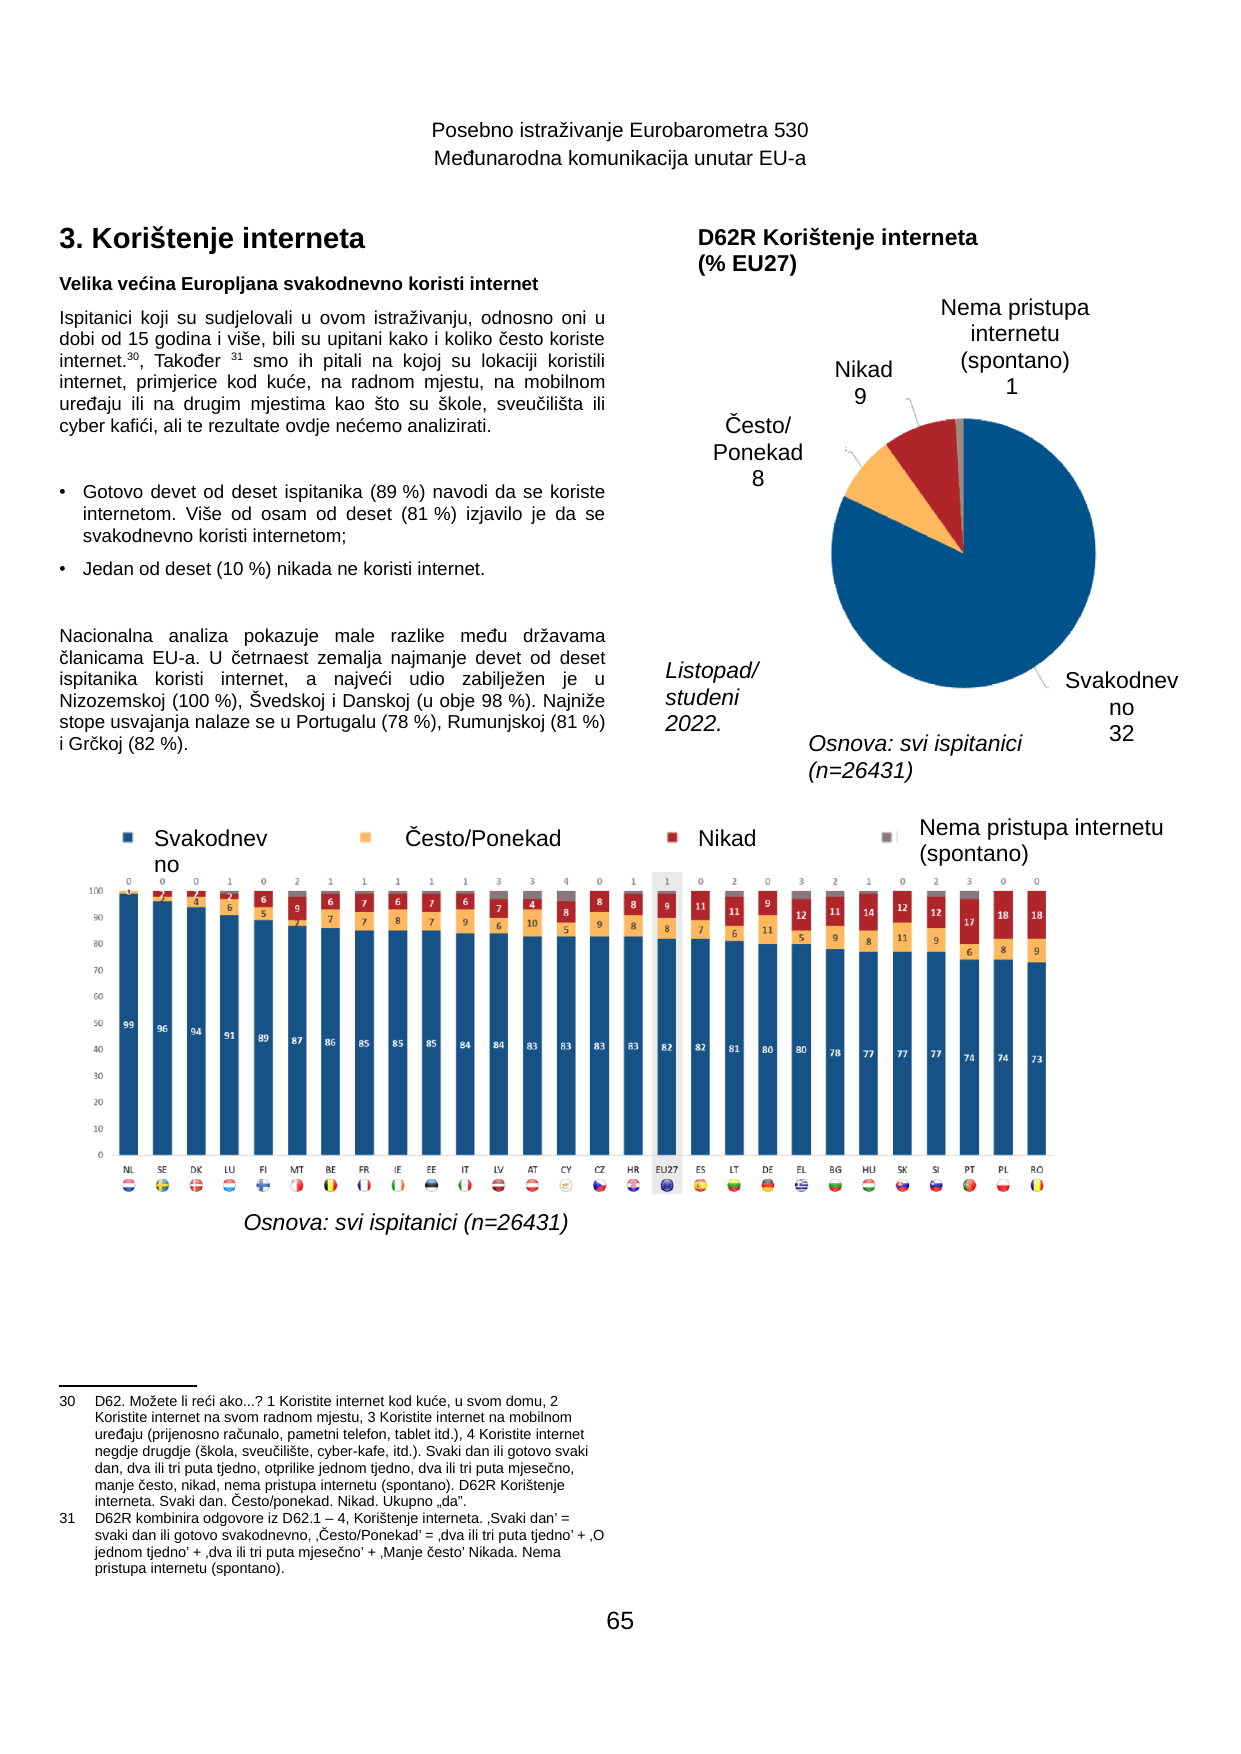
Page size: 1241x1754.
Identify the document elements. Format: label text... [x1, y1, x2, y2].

text Velika većina Europljana svakodnevno koristi internet [59, 273, 605, 295]
list Jedan od deset (10 %) nikada ne koristi internet. [59, 558, 605, 579]
text D62R kombinira odgovore iz D62.1 – 4, Korištenje interneta. ‚Svaki dan’ = svaki dan ili gotovo svakodnevno, ‚Često/Ponekad’ = ‚dva ili tri puta tjedno’ + ‚O jednom tjedno’ + ‚dva ili tri puta mjesečno’ + ‚Manje često’ Nikada. Nema pristupa internetu (spontano). [59, 1510, 605, 1577]
text Ispitanici koji su sudjelovali u ovom istraživanju, odnosno oni u dobi od 15 godina i više, bili su upitani kako i koliko često koriste internet., Također smo ih pitali na kojoj su lokaciji koristili internet, primjerice kod kuće, na radnom mjestu, na mobilnom uređaju ili na drugim mjestima kao što su škole, sveučilišta ili cyber kafići, ali te rezultate ovdje nećemo analizirati. [59, 307, 605, 436]
picture [857, 390, 863, 397]
picture [105, 817, 898, 857]
picture [80, 872, 1060, 1194]
text D62. Možete li reći ako...? 1 Koristite internet kod kuće, u svom domu, 2 Koristite internet na svom radnom mjestu, 3 Koristite internet na mobilnom uređaju (prijenosno računalo, pametni telefon, tablet itd.), 4 Koristite internet negdje drugdje (škola, sveučilište, cyber-kafe, itd.). Svaki dan ili gotovo svaki dan, dva ili tri puta tjedno, otprilike jednom tjedno, dva ili tri puta mjesečno, manje često, nikad, nema pristupa internetu (spontano). D62R Korištenje interneta. Svaki dan. Često/ponekad. Nikad. Ukupno „da”. [59, 1392, 605, 1510]
list Gotovo devet od deset ispitanika (89 %) navodi da se koriste internetom. Više od osam od deset (81 %) izjavilo je da se svakodnevno koristi internetom; [59, 481, 605, 546]
subtitle 3. Korištenje interneta [59, 221, 605, 255]
picture [825, 388, 1099, 691]
text Nacionalna analiza pokazuje male razlike među državama članicama EU-a. U četrnaest zemalja najmanje devet od deset ispitanika koristi internet, a najveći udio zabilježen je u Nizozemskoj (100 %), Švedskoj i Danskoj (u obje 98 %). Najniže stope usvajanja nalaze se u Portugalu (78 %), Rumunjskoj (81 %) i Grčkoj (82 %). [59, 625, 605, 754]
